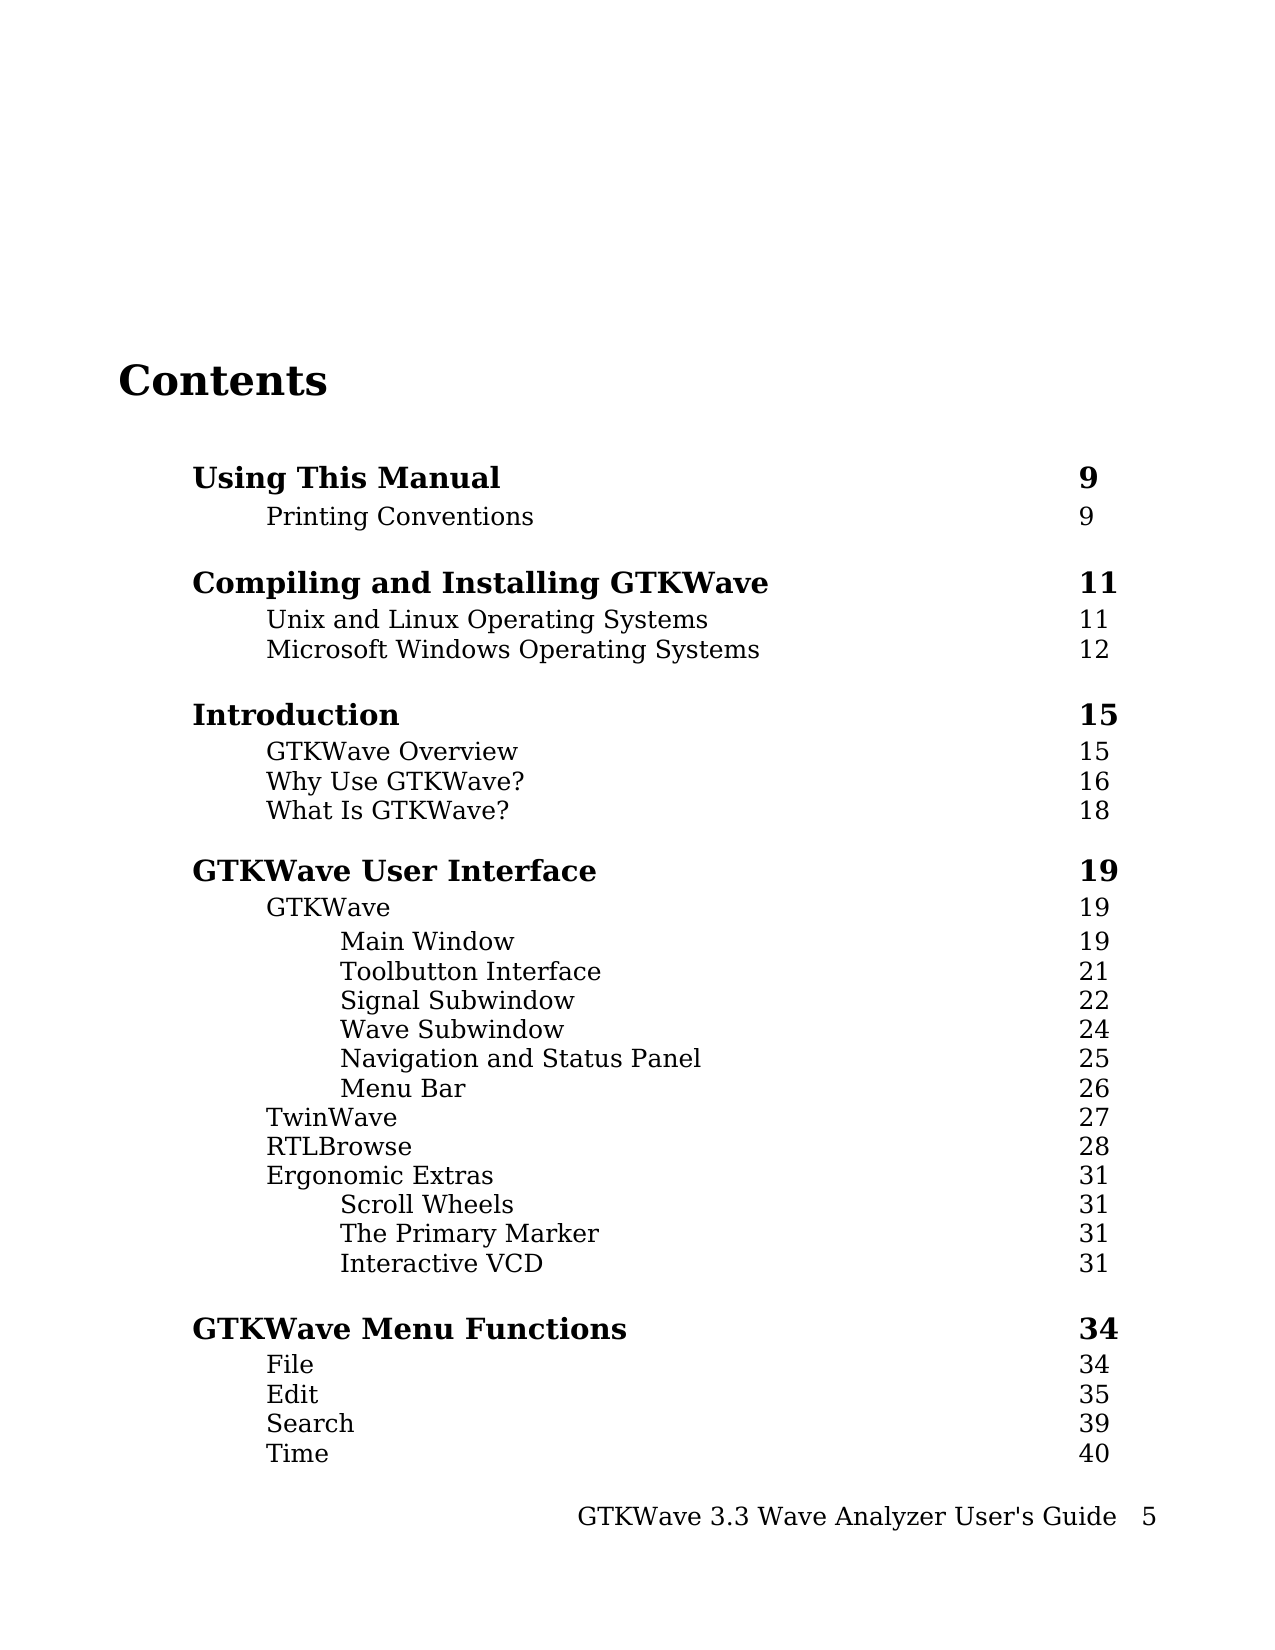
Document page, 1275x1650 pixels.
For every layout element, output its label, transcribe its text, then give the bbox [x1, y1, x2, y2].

text Microsoft Windows Operating Systems 12 [118, 635, 1157, 664]
text Scroll Wheels 31 [118, 1191, 1157, 1220]
text Edit 34 [118, 1381, 1157, 1410]
text Interactive VCD 31 [118, 1249, 1157, 1278]
text Search 37 [118, 1410, 1157, 1439]
text GTKWave User Interface 19 [118, 854, 1157, 889]
text Time 38 [118, 1439, 1157, 1468]
text Toolbutton Interface 21 [118, 957, 1157, 986]
text Ergonomic Extras 31 [118, 1161, 1157, 1191]
text Unix and Linux Operating Systems 11 [118, 601, 1157, 635]
text Navigation and Status Panel 25 [118, 1045, 1157, 1074]
text File 33 [118, 1346, 1157, 1381]
text The Primary Marker 31 [118, 1220, 1157, 1249]
text What Is GTKWave? 18 [118, 796, 1157, 825]
text GTKWave 19 [118, 889, 1157, 923]
text Printing Conventions 9 [118, 498, 1157, 532]
text Wave Subwindow 24 [118, 1016, 1157, 1045]
text Compiling and Installing GTKWave 11 [118, 566, 1157, 601]
text Why Use GTKWave? 16 [118, 767, 1157, 796]
text Contents [118, 356, 1157, 405]
text GTKWave Overview 15 [118, 733, 1157, 767]
text Introduction 15 [118, 698, 1157, 733]
text Menu Bar 26 [118, 1074, 1157, 1103]
text TwinWave 27 [118, 1103, 1157, 1132]
text Using This Manual 9 [118, 454, 1157, 498]
text Main Window 19 [118, 923, 1157, 957]
text GTKWave Menu Functions 33 [118, 1312, 1157, 1346]
text Signal Subwindow 22 [118, 986, 1157, 1016]
text RTLBrowse 28 [118, 1132, 1157, 1161]
